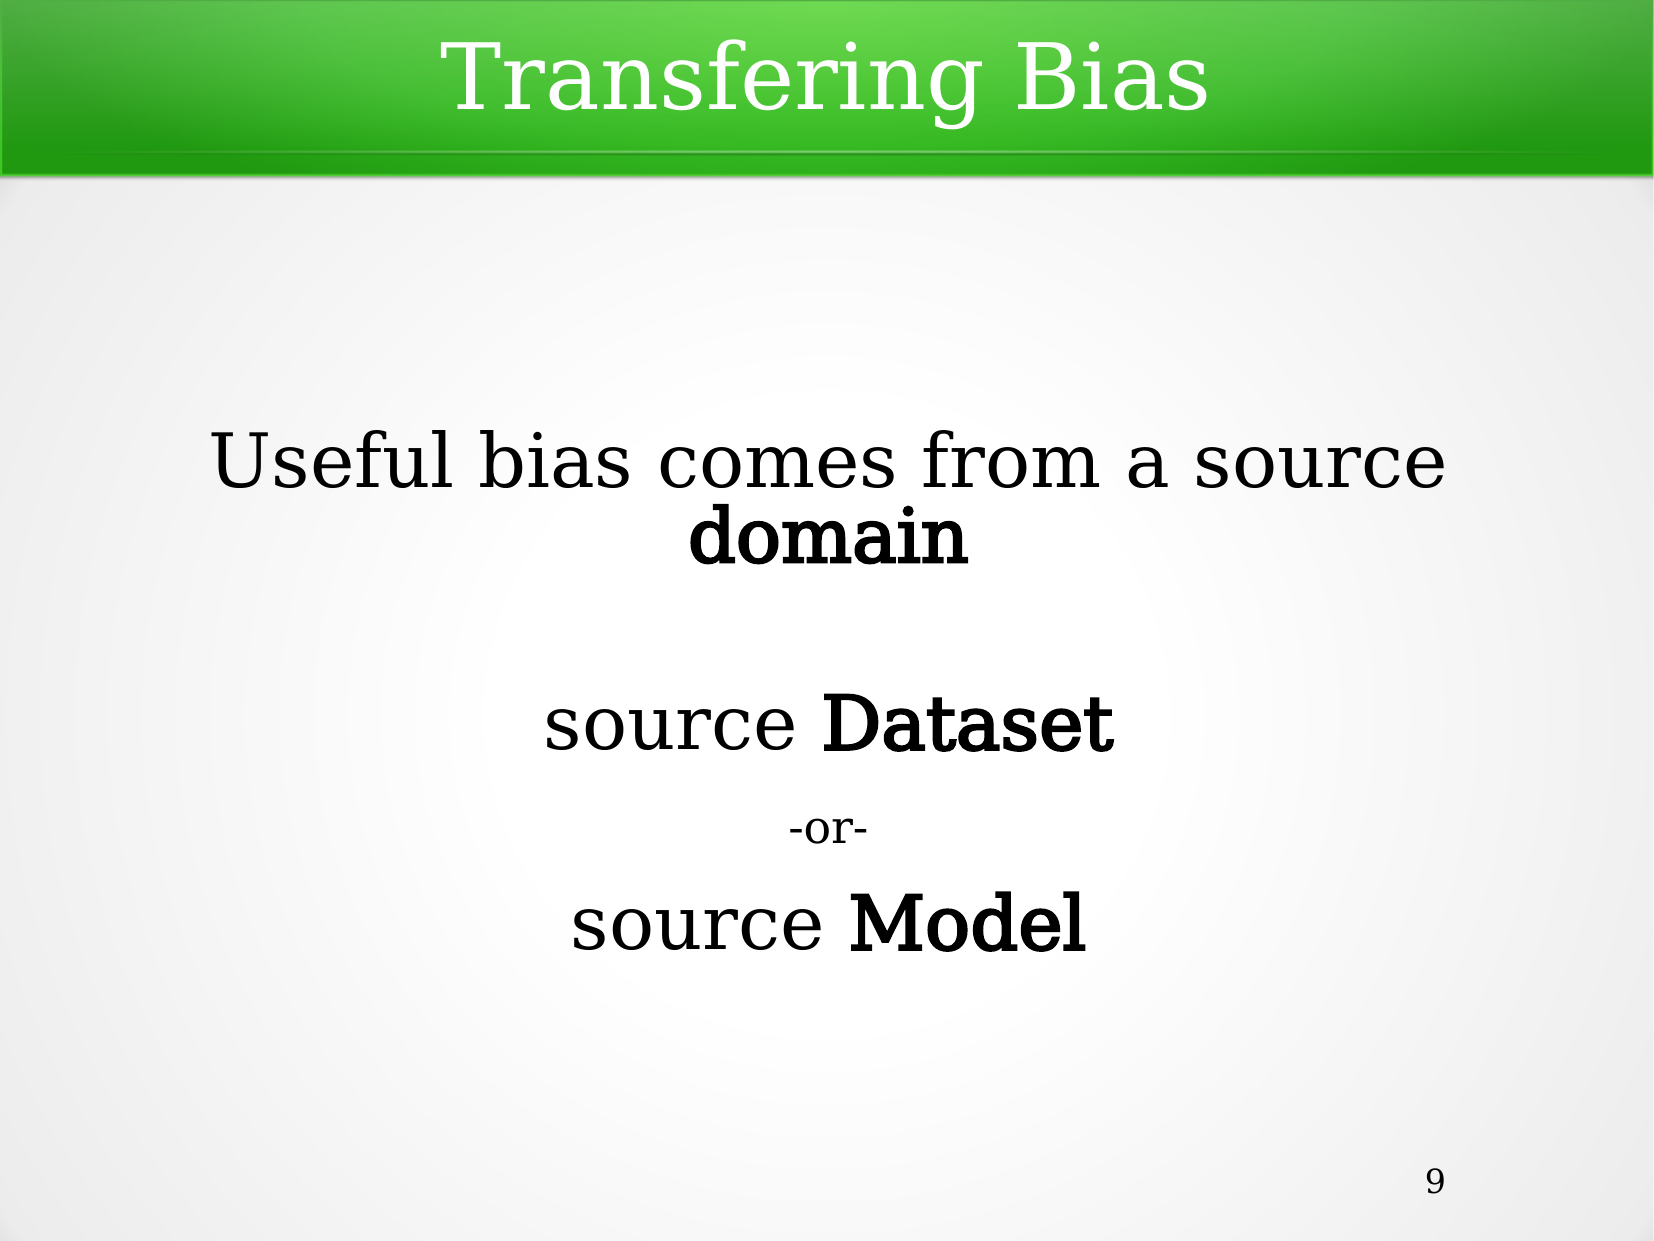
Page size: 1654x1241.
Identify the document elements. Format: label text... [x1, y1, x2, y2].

picture [0, 0, 1654, 1241]
text_box Useful bias comes from a source domain source Dataset -or- source Model [183, 420, 1474, 973]
title Transfering Bias [82, 11, 1571, 154]
